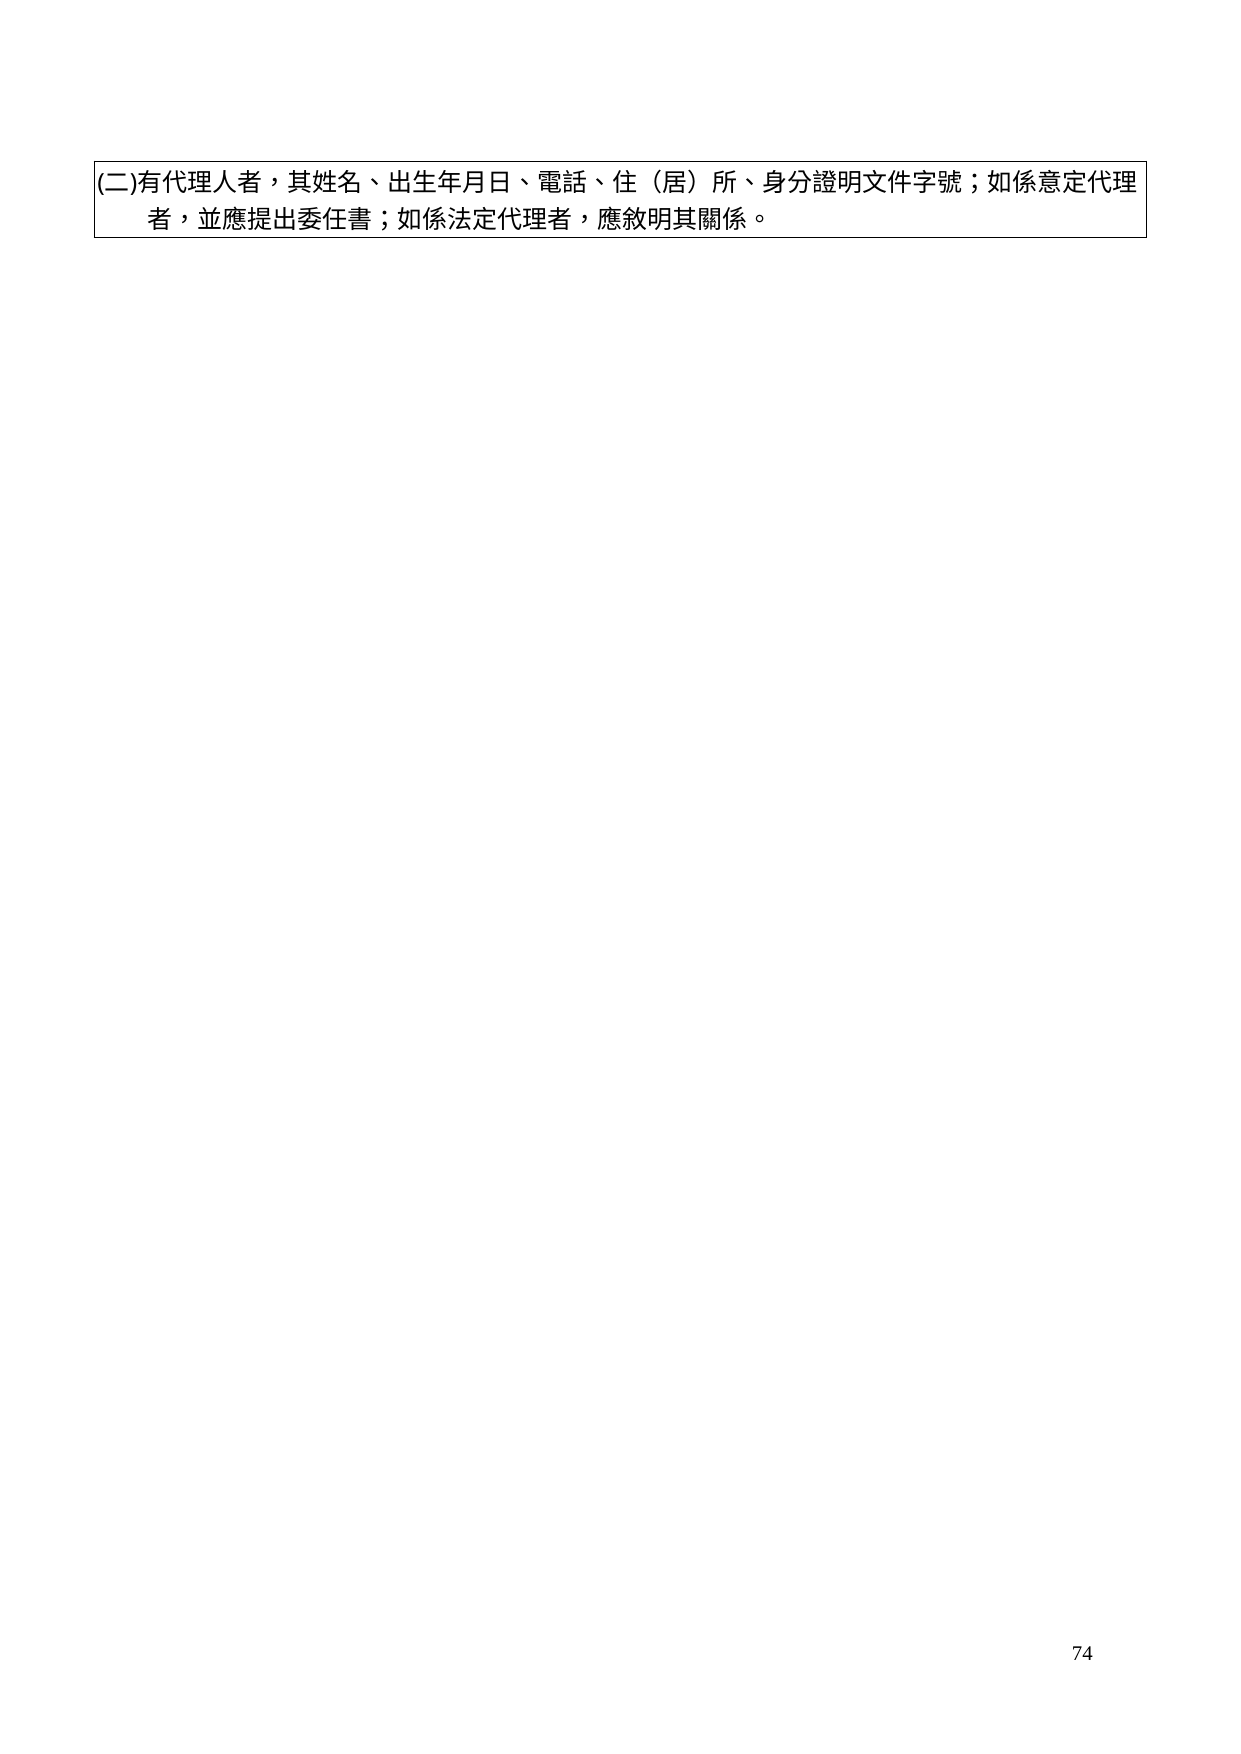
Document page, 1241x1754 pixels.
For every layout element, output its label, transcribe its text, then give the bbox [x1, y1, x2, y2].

table_cell (二)有代理人者，其姓名、出生年月日、電話、住（居）所、身分證明文件字號；如係意定代理者，並應提出委任書；如係法定代理者，應敘明其關係。 [95, 162, 1146, 237]
